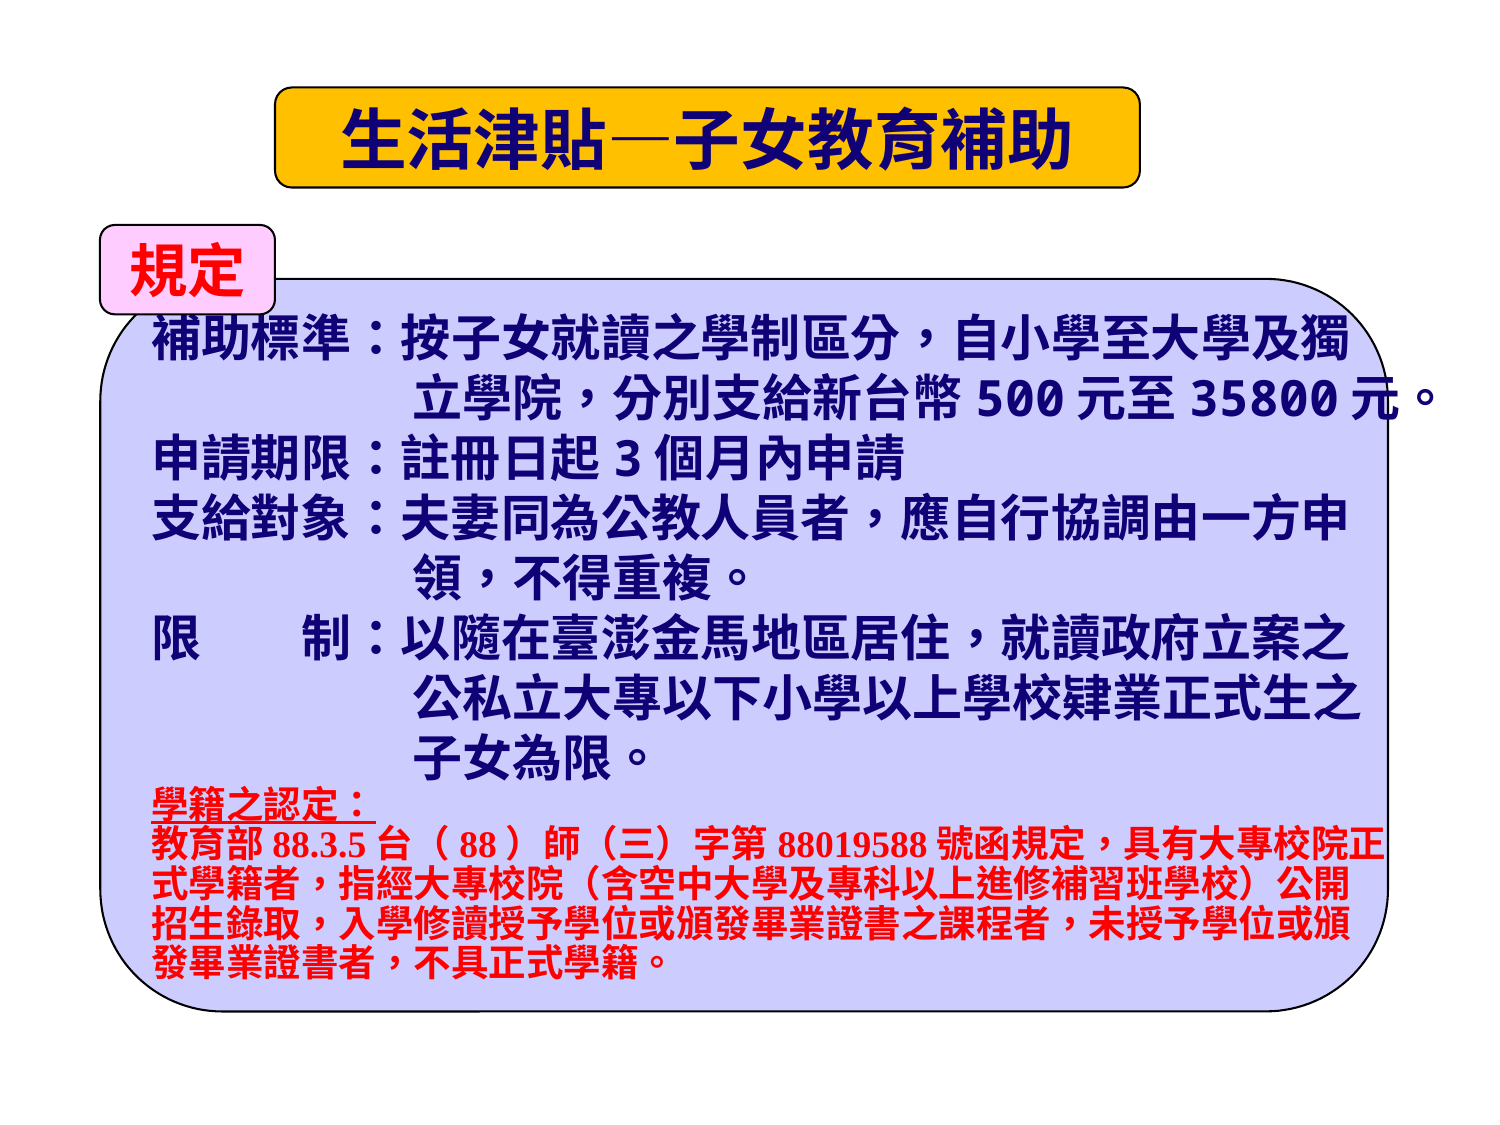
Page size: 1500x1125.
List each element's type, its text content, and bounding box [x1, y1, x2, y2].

text_box 補助標準：按子女就讀之學制區分，自小學至大學及獨 立學院，分別支給新台幣500元至35800元。 申請期限：註冊日起3個月內申請 支給對象：夫妻同為公教人員者，應自行協調由一方申 領，不得重複。 限 制：以隨在臺澎金馬地區居住，就讀政府立案之 公私立大專以下小學以上學校肄業正式生之 子女為限。 學籍之認定： 教育部88.3.5台（88）師（三）字第88019588號函規定，具有大專校院正 式學籍者，指經大專校院（含空中大學及專科以上進修補習班學校）公開 招生錄取，入學修讀授予學位或頒發畢業證書之課程者，未授予學位或頒 發畢業證書者，不具正式學籍。 [100, 278, 1389, 1012]
text_box 規定 [99, 224, 275, 315]
text_box 生活津貼—子女教育補助 [275, 87, 1140, 188]
